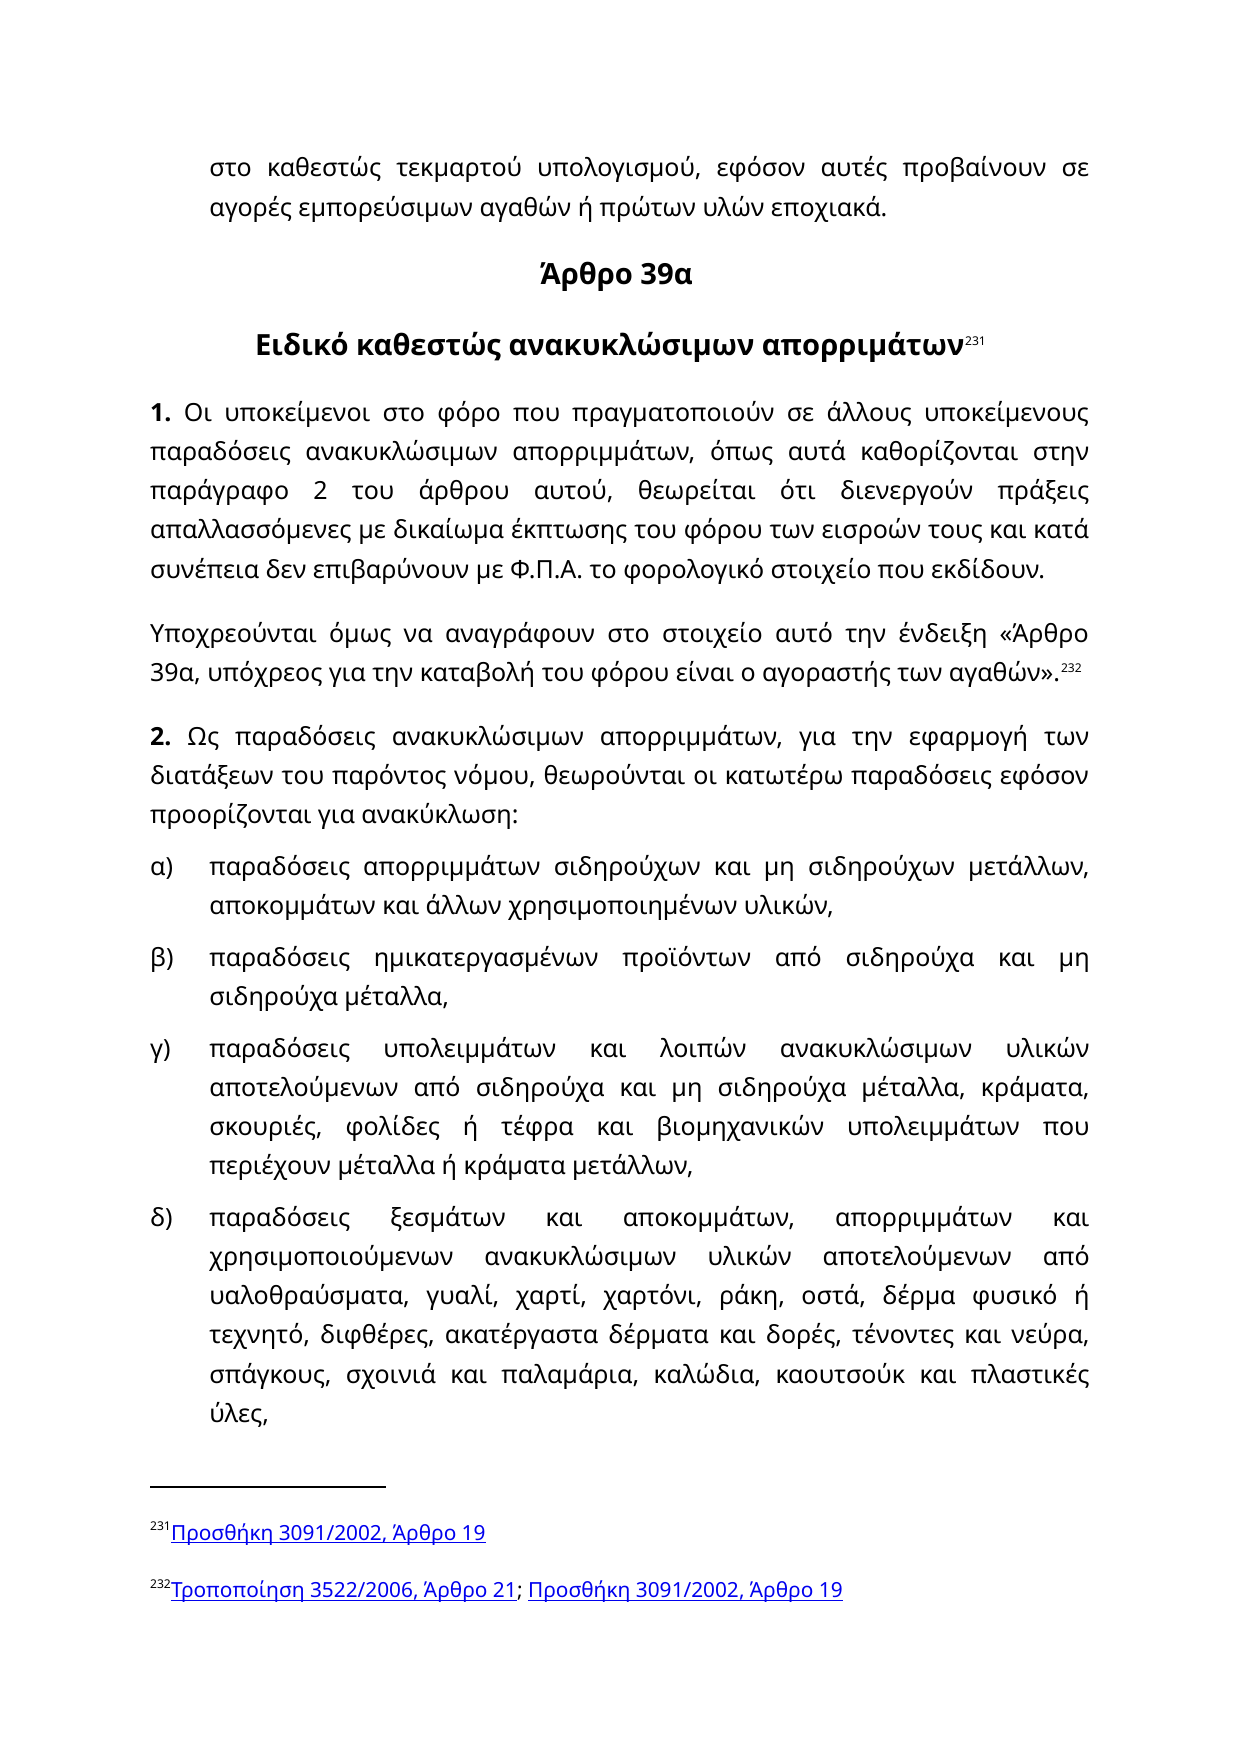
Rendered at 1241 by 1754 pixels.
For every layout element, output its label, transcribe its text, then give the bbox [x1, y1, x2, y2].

text Υποχρεούνται όμως να αναγράφουν στο στοιχείο αυτό την ένδειξη «Άρθρο 39α, υπόχρεος για την καταβολή του φόρου είναι ο αγοραστής των αγαθών». [150, 615, 1090, 689]
text 1. Οι υποκείμενοι στο φόρο που πραγματοποιούν σε άλλους υποκείμενους παραδόσεις ανακυκλώσιμων απορριμμάτων, όπως αυτά καθορίζονται στην παράγραφο 2 του άρθρου αυτού, θεωρείται ότι διενεργούν πράξεις απαλλασσόμενες με δικαίωμα έκπτωσης του φόρου των εισροών τους και κατά συνέπεια δεν επιβαρύνουν με Φ.Π.Α. το φορολογικό στοιχείο που εκδίδουν. [150, 394, 1090, 585]
list γ) παραδόσεις υπολειμμάτων και λοιπών ανακυκλώσιμων υλικών αποτελούμενων από σιδηρούχα και μη σιδηρούχα μέταλλα, κράματα, σκουριές, φολίδες ή τέφρα και βιομηχανικών υπολειμμάτων που περιέχουν μέταλλα ή κράματα μετάλλων, [150, 1030, 1090, 1182]
text Τροποποίηση 3522/2006, Άρθρο 21; Προσθήκη 3091/2002, Άρθρο 19 [150, 1576, 1090, 1604]
list β) παραδόσεις ημικατεργασμένων προϊόντων από σιδηρούχα και μη σιδηρούχα μέταλλα, [150, 939, 1090, 1013]
list δ) παραδόσεις ξεσμάτων και αποκομμάτων, απορριμμάτων και χρησιμοποιούμενων ανακυκλώσιμων υλικών αποτελούμενων από υαλοθραύσματα, γυαλί, χαρτί, χαρτόνι, ράκη, οστά, δέρμα φυσικό ή τεχνητό, διφθέρες, ακατέργαστα δέρματα και δορές, τένοντες και νεύρα, σπάγκους, σχοινιά και παλαμάρια, καλώδια, καουτσούκ και πλαστικές ύλες, [150, 1199, 1090, 1429]
list στο καθεστώς τεκμαρτού υπολογισμού, εφόσον αυτές προβαίνουν σε αγορές εμπορεύσιμων αγαθών ή πρώτων υλών εποχιακά. [150, 150, 1090, 223]
list α) παραδόσεις απορριμμάτων σιδηρούχων και μη σιδηρούχων μετάλλων, αποκομμάτων και άλλων χρησιμοποιημένων υλικών, [150, 849, 1090, 922]
text Προσθήκη 3091/2002, Άρθρο 19 [150, 1518, 1090, 1546]
subtitle Ειδικό καθεστώς ανακυκλώσιμων απορριμάτων [150, 324, 1090, 364]
text 2. Ως παραδόσεις ανακυκλώσιμων απορριμμάτων, για την εφαρμογή των διατάξεων του παρόντος νόμου, θεωρούνται οι κατωτέρω παραδόσεις εφόσον προορίζονται για ανακύκλωση: [150, 719, 1090, 831]
subtitle Άρθρο 39α [150, 253, 1090, 293]
